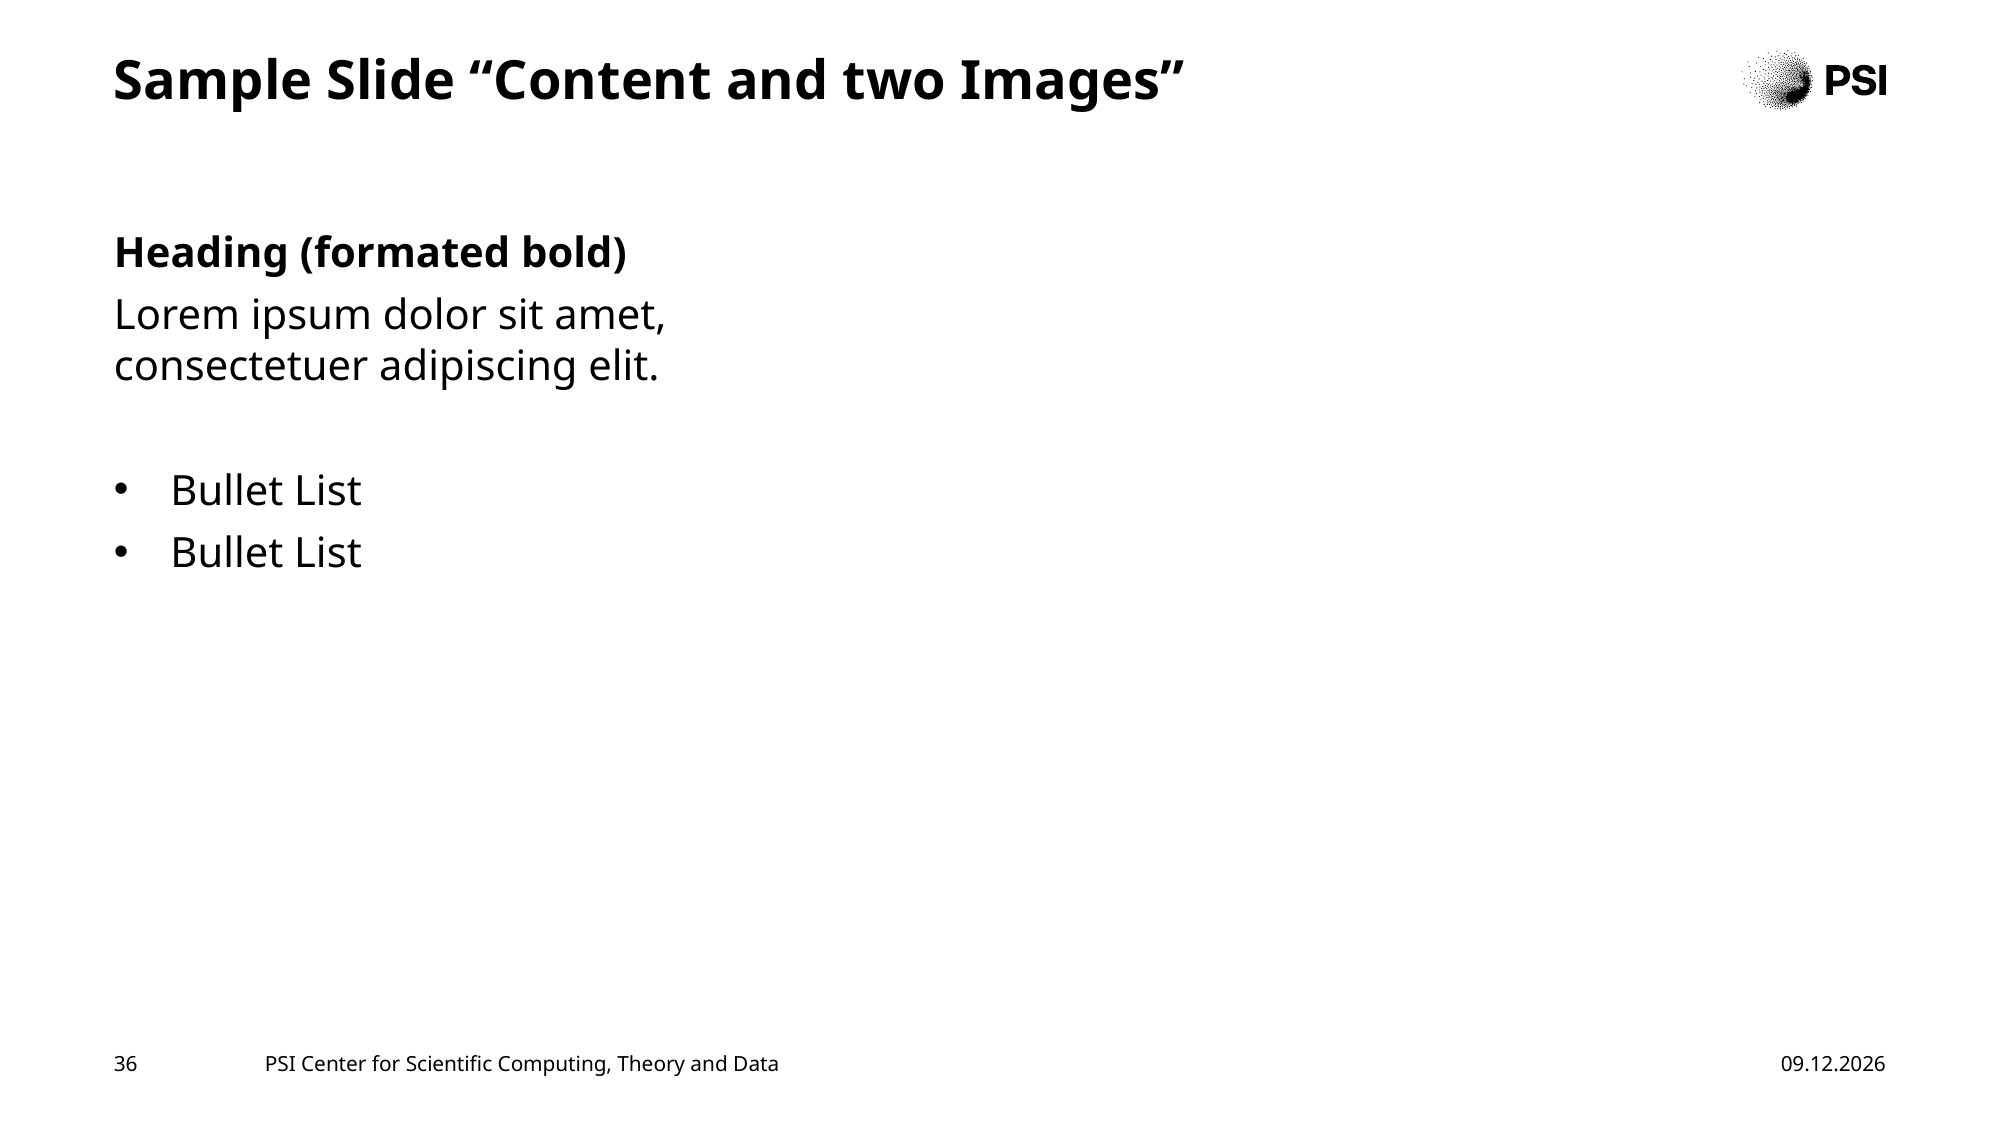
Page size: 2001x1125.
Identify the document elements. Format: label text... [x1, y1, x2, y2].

list Heading (formated bold) Lorem ipsum dolor sit amet, consectetuer adipiscing elit. Bullet List Bullet List [114, 225, 681, 988]
title Sample Slide “Content and two Images” [114, 45, 1585, 179]
